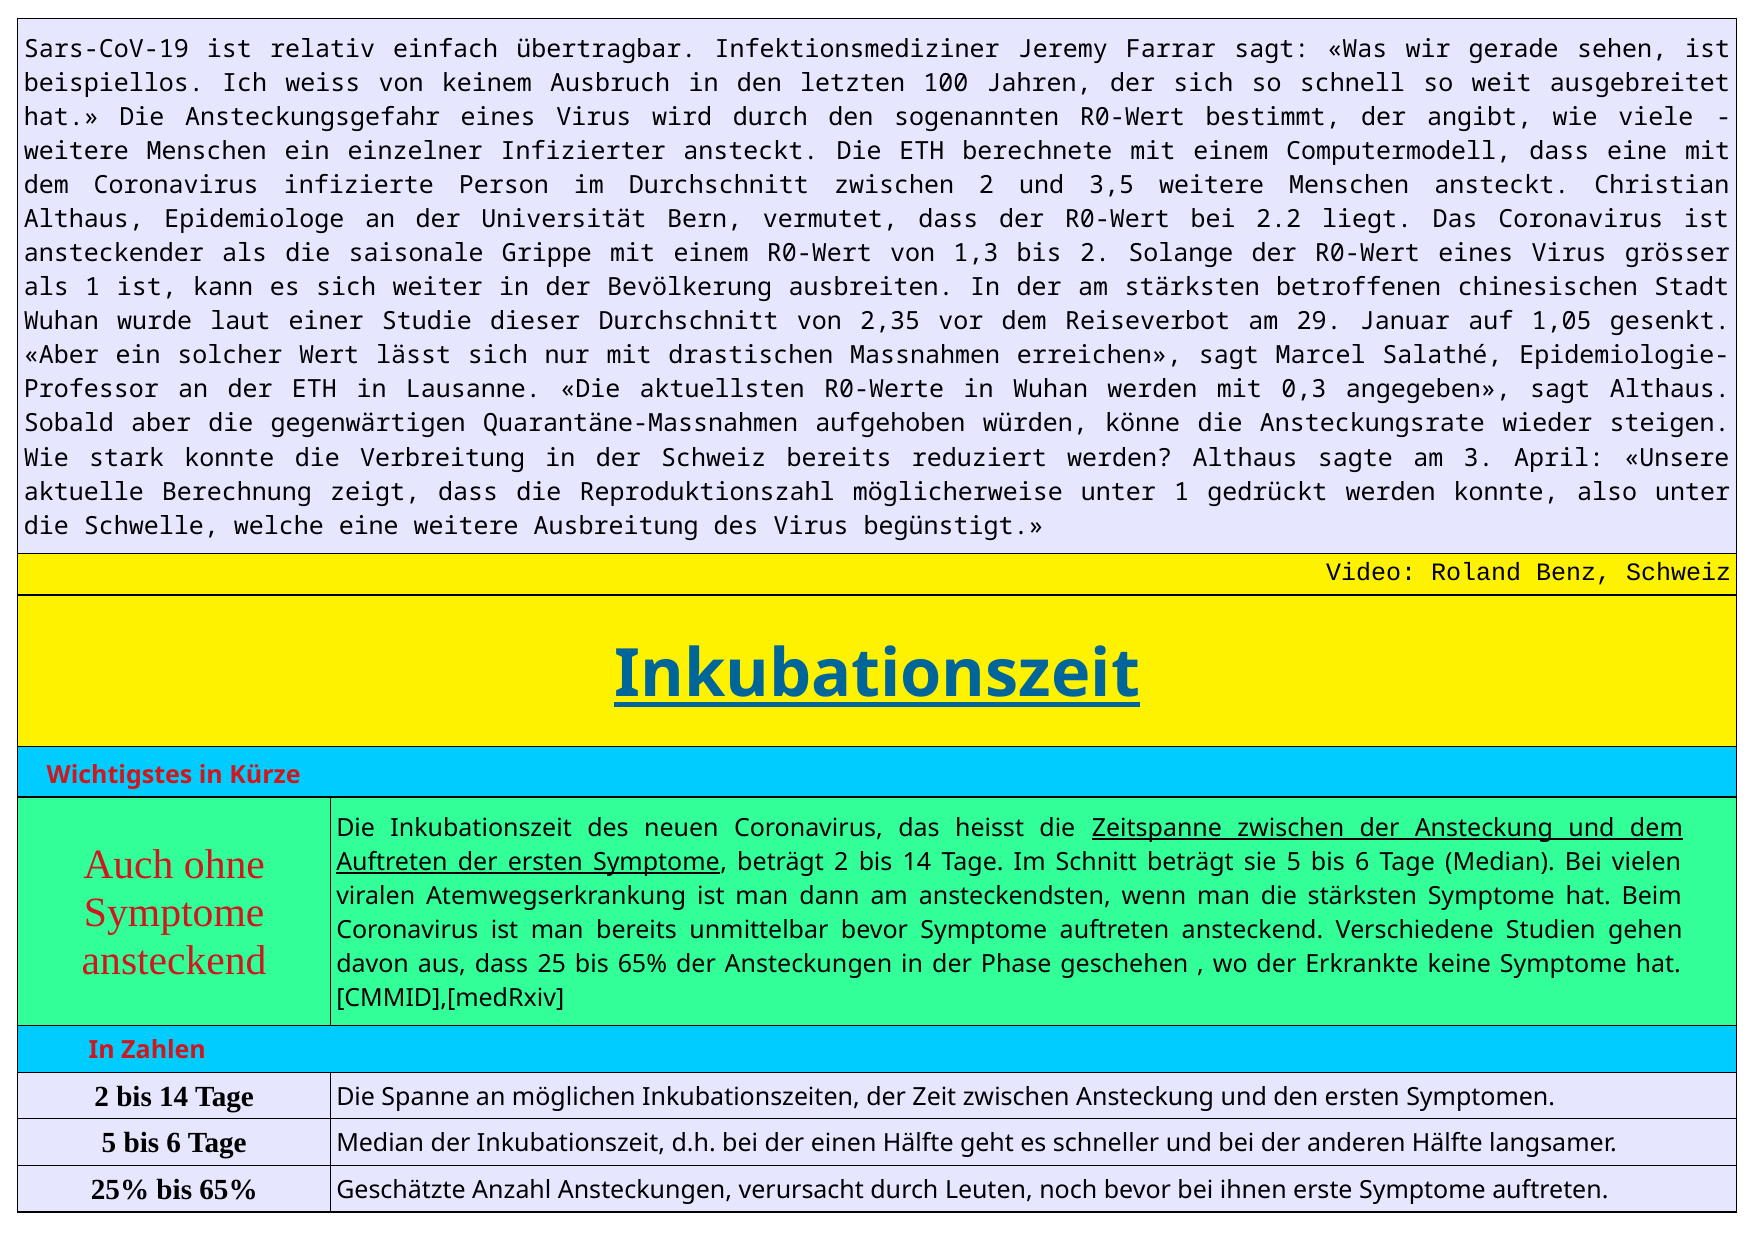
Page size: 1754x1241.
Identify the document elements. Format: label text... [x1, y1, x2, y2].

table_cell Geschätzte Anzahl Ansteckungen, verursacht durch Leuten, noch bevor bei ihnen erste Symptome auftreten. [331, 1166, 1736, 1211]
table_header Inkubationszeit [18, 596, 1736, 746]
table_cell Median der Inkubationszeit, d.h. bei der einen Hälfte geht es schneller und bei der anderen Hälfte langsamer. [331, 1119, 1736, 1165]
table_cell Sars-CoV-19 ist relativ einfach übertragbar. Infektionsmediziner Jeremy Farrar sagt: «Was wir gerade sehen, ist beispiellos. Ich weiss von keinem Ausbruch in den letzten 100 Jahren, der sich so schnell so weit ausgebreitet hat.» Die Ansteckungsgefahr eines Virus wird durch den sogenannten R0-Wert bestimmt, der angibt, wie viele ­weitere Menschen ein einzelner Infizierter ansteckt. Die ETH berechnete mit einem Computermodell, dass eine mit dem Coronavirus infizierte Person im Durchschnitt zwischen 2 und 3,5 weitere Menschen ansteckt. Christian Althaus, Epidemiologe an der Universität Bern, vermutet, dass der R0-Wert bei 2.2 liegt. Das Coronavirus ist ansteckender als die saisonale Grippe mit einem R0-Wert von 1,3 bis 2. Solange der R0-Wert eines Virus grösser als 1 ist, kann es sich weiter in der Bevölkerung ausbreiten. In der am stärksten betroffenen chinesischen Stadt Wuhan wurde laut einer Studie dieser Durchschnitt von 2,35 vor dem Reiseverbot am 29. Januar auf 1,05 gesenkt. «Aber ein solcher Wert lässt sich nur mit drastischen Massnahmen erreichen», sagt Marcel Salathé, Epidemiologie-Professor an der ETH in Lausanne. «Die aktuellsten R0-Werte in Wuhan werden mit 0,3 angegeben», sagt Althaus. Sobald aber die gegenwärtigen Quarantäne-Massnahmen aufgehoben würden, könne die Ansteckungsrate wieder steigen. Wie stark konnte die Verbreitung in der Schweiz bereits reduziert werden? Althaus sagte am 3. April: «Unsere aktuelle Berechnung zeigt, dass die Reproduktionszahl möglicherweise unter 1 gedrückt werden konnte, also unter die Schwelle, welche eine weitere Ausbreitung des Virus begünstigt.» [18, 19, 1736, 553]
table_cell Die Spanne an möglichen Inkubationszeiten, der Zeit zwischen Ansteckung und den ersten Symptomen. [331, 1073, 1736, 1118]
table_cell Die Inkubationszeit des neuen Coronavirus, das heisst die Zeitspanne zwischen der Ansteckung und dem Auftreten der ersten Symptome, beträgt 2 bis 14 Tage. Im Schnitt beträgt sie 5 bis 6 Tage (Median). Bei vielen viralen Atemwegserkrankung ist man dann am ansteckendsten, wenn man die stärksten Symptome hat. Beim Coronavirus ist man bereits unmittelbar bevor Symptome auftreten ansteckend. Verschiedene Studien gehen davon aus, dass 25 bis 65% der Ansteckungen in der Phase geschehen , wo der Erkrankte keine Symptome hat. [CMMID],[medRxiv] [331, 798, 1736, 1025]
table_cell 25% bis 65% [18, 1166, 330, 1211]
table_cell In Zahlen [18, 1026, 1736, 1072]
table_cell Auch ohne Symptome ansteckend [18, 798, 330, 1025]
table_cell Video: Roland Benz, Schweiz [18, 554, 1736, 594]
table_cell 2 bis 14 Tage [18, 1073, 330, 1118]
table_cell 5 bis 6 Tage [18, 1119, 330, 1165]
table_cell Wichtigstes in Kürze [18, 747, 1736, 796]
